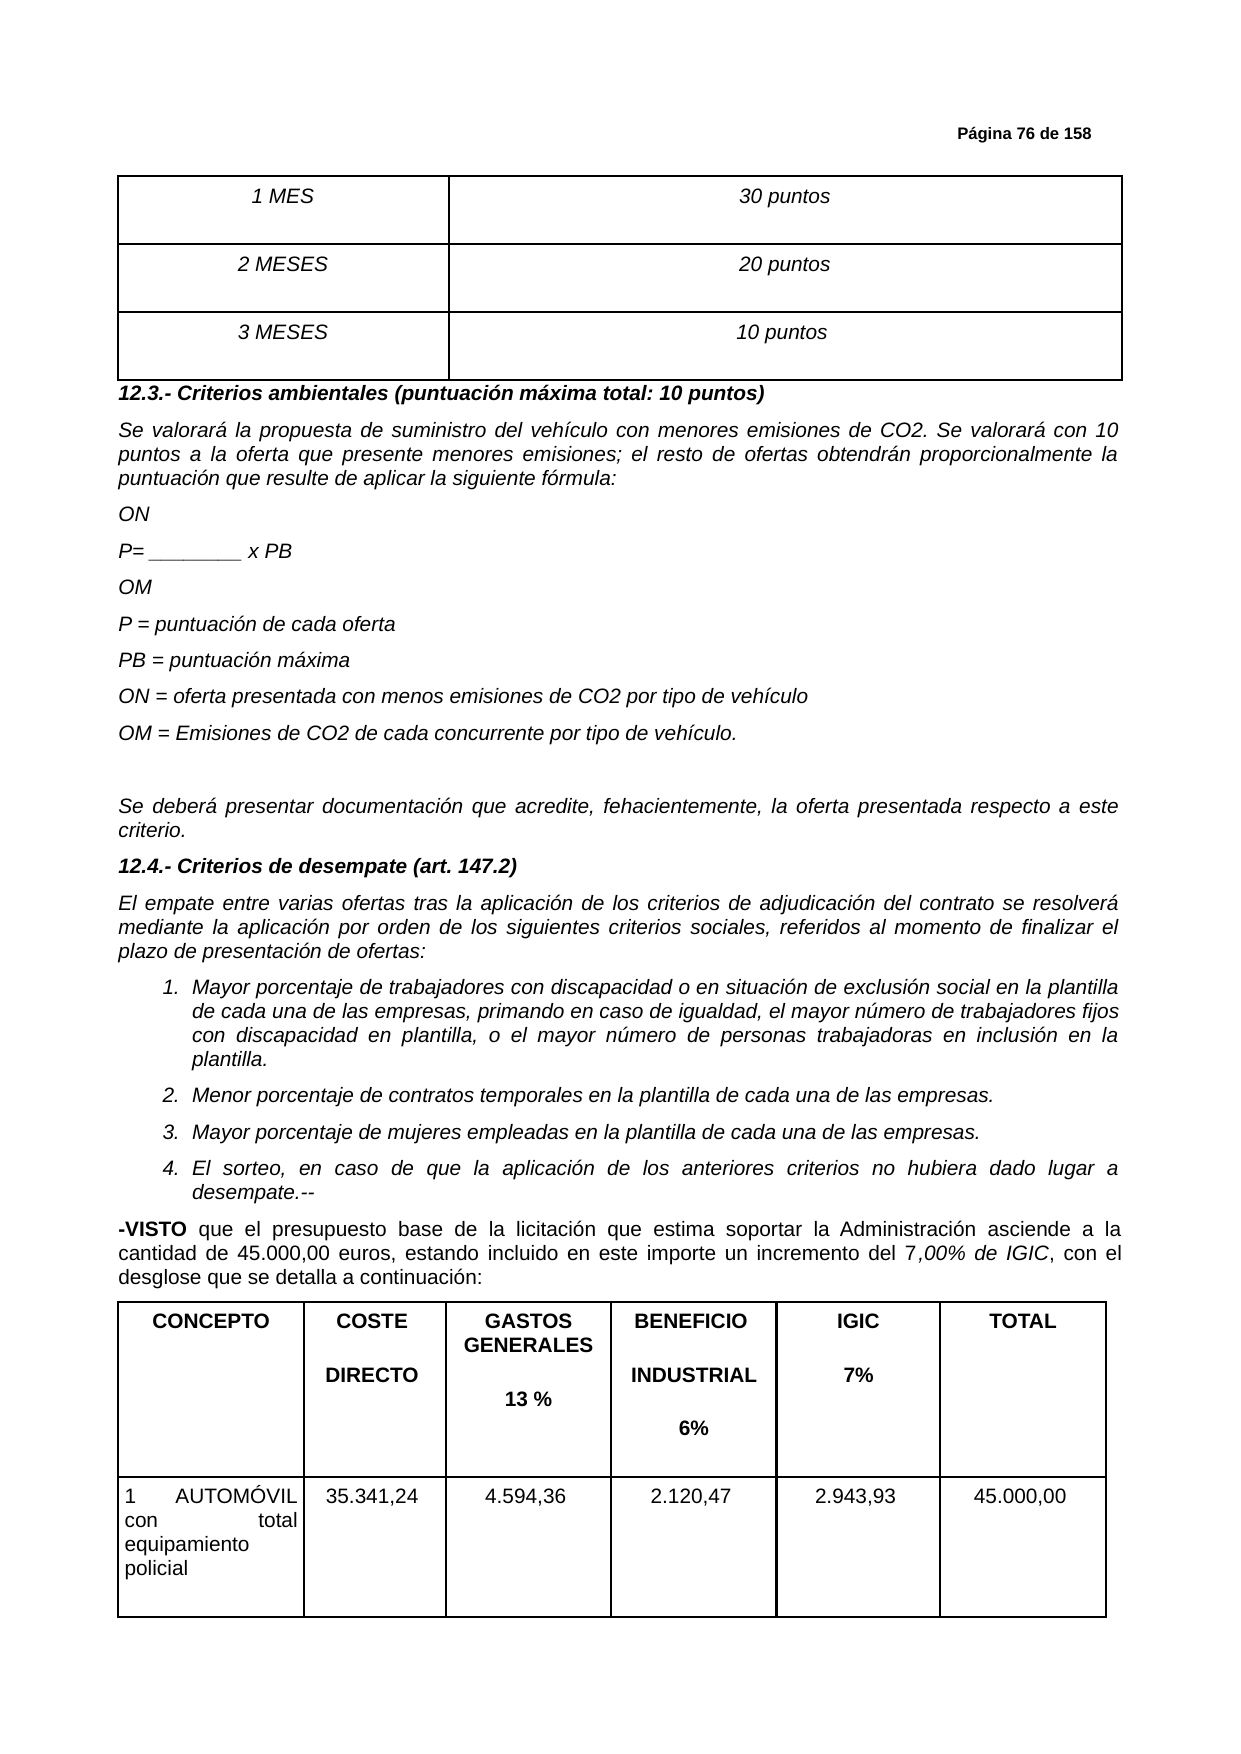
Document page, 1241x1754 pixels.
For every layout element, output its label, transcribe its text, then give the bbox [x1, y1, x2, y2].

table_header BENEFICIO INDUSTRIAL 6% [612, 1303, 775, 1476]
text OM = Emisiones de CO2 de cada concurrente por tipo de vehículo. [118, 721, 1122, 745]
table_header CONCEPTO [119, 1303, 303, 1476]
table_cell 2.120,47 [612, 1478, 775, 1616]
table_cell 35.341,24 [305, 1478, 445, 1616]
text ON [118, 502, 1122, 526]
text -VISTO que el presupuesto base de la licitación que estima soportar la Administración asciende a la cantidad de 45.000,00 euros, estando incluido en este importe un incremento del 7,00% de IGIC, con el desglose que se detalla a continuación: [118, 1217, 1122, 1288]
text OM [118, 575, 1122, 599]
list Menor porcentaje de contratos temporales en la plantilla de cada una de las empresas. [162, 1083, 1122, 1107]
text Se valorará la propuesta de suministro del vehículo con menores emisiones de CO2. Se valorará con 10 puntos a la oferta que presente menores emisiones; el resto de ofertas obtendrán proporcionalmente la puntuación que resulte de aplicar la siguiente fórmula: [118, 418, 1122, 489]
text 12.3.- Criterios ambientales (puntuación máxima total: 10 puntos) [118, 381, 1122, 405]
text PB = puntuación máxima [118, 648, 1122, 672]
text P= ________ x PB [118, 538, 1122, 562]
text Se deberá presentar documentación que acredite, fehacientemente, la oferta presentada respecto a este criterio. [118, 794, 1122, 842]
text P = puntuación de cada oferta [118, 611, 1122, 635]
table_cell 1 MES [119, 177, 448, 243]
text El empate entre varias ofertas tras la aplicación de los criterios de adjudicación del contrato se resolverá mediante la aplicación por orden de los siguientes criterios sociales, referidos al momento de finalizar el plazo de presentación de ofertas: [118, 891, 1122, 962]
table_cell 10 puntos [450, 313, 1121, 379]
table_header TOTAL [941, 1303, 1105, 1476]
table_cell 4.594,36 [447, 1478, 610, 1616]
table_header COSTE DIRECTO [305, 1303, 445, 1476]
text ON = oferta presentada con menos emisiones de CO2 por tipo de vehículo [118, 684, 1122, 708]
table_header IGIC 7% [778, 1303, 939, 1476]
table_cell 45.000,00 [941, 1478, 1105, 1616]
table_cell 1 AUTOMÓVIL con total equipamiento policial [119, 1478, 303, 1616]
list Mayor porcentaje de mujeres empleadas en la plantilla de cada una de las empresas. [162, 1120, 1122, 1144]
table_cell 3 MESES [119, 313, 448, 379]
table_header GASTOS GENERALES 13 % [447, 1303, 610, 1476]
text 12.4.- Criterios de desempate (art. 147.2) [118, 854, 1122, 878]
table_cell 20 puntos [450, 245, 1121, 311]
list El sorteo, en caso de que la aplicación de los anteriores criterios no hubiera dado lugar a desempate.-- [162, 1156, 1122, 1204]
list Mayor porcentaje de trabajadores con discapacidad o en situación de exclusión social en la plantilla de cada una de las empresas, primando en caso de igualdad, el mayor número de trabajadores fijos con discapacidad en plantilla, o el mayor número de personas trabajadoras en inclusión en la plantilla. [162, 975, 1122, 1071]
table_cell 30 puntos [450, 177, 1121, 243]
table_cell 2 MESES [119, 245, 448, 311]
table_cell 2.943,93 [778, 1478, 939, 1616]
